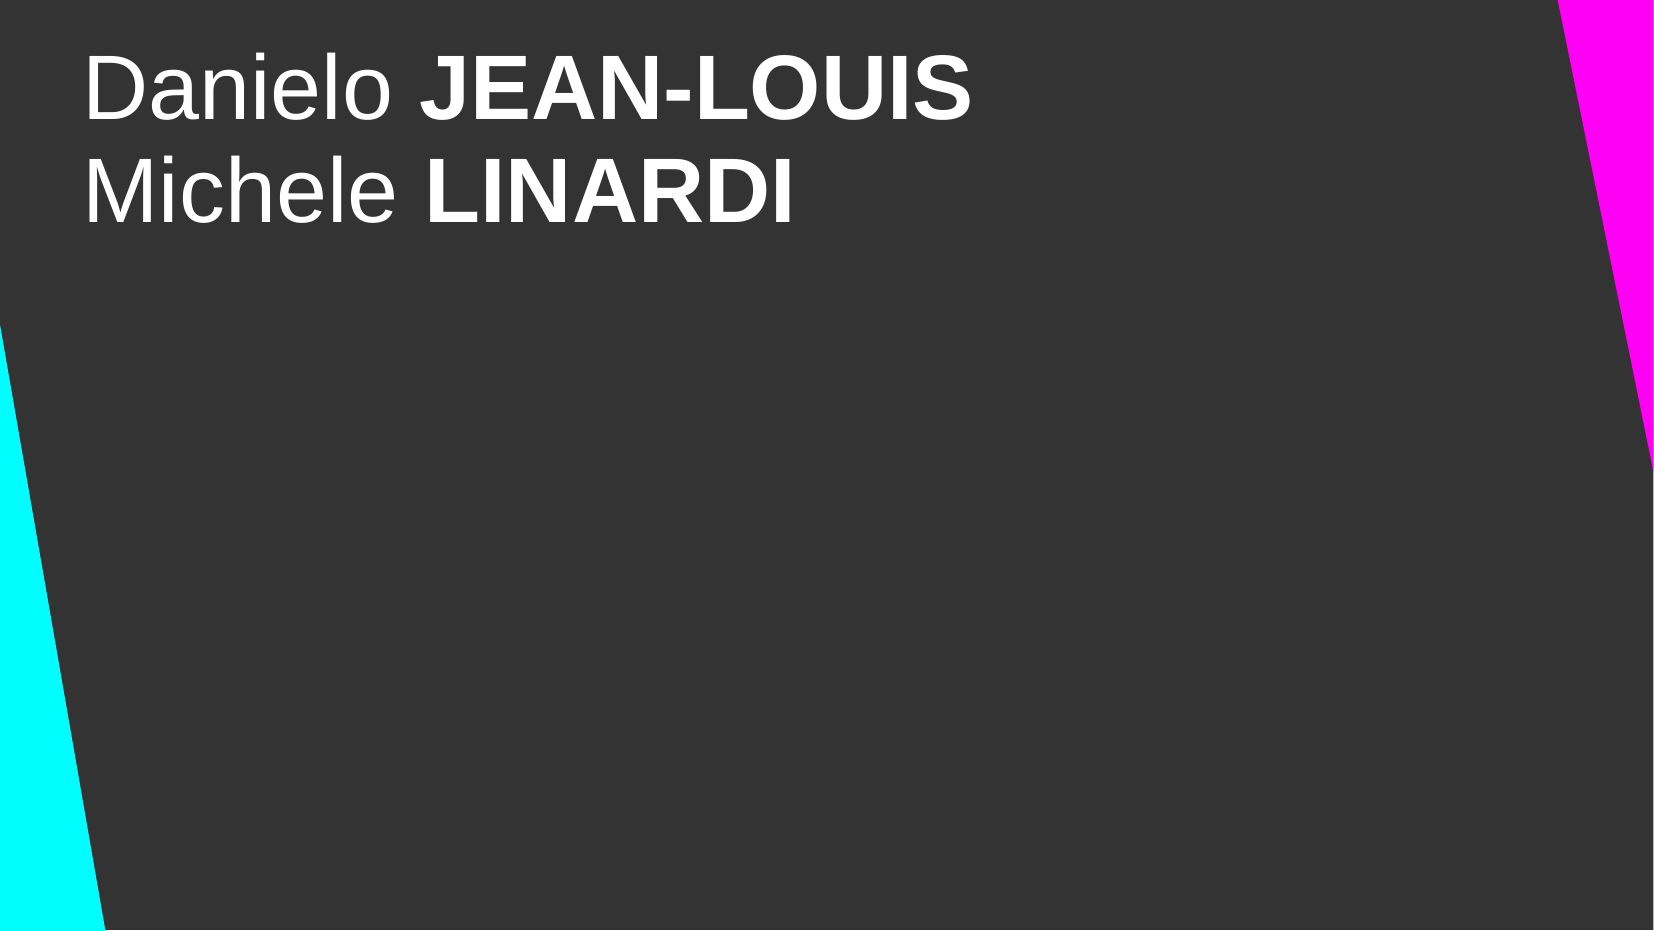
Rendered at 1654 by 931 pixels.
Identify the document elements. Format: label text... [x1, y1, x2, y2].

subtitle Danielo JEAN-LOUIS Michele LINARDI [82, 36, 1571, 758]
text_box [0, 324, 106, 931]
text_box [1557, 0, 1654, 475]
